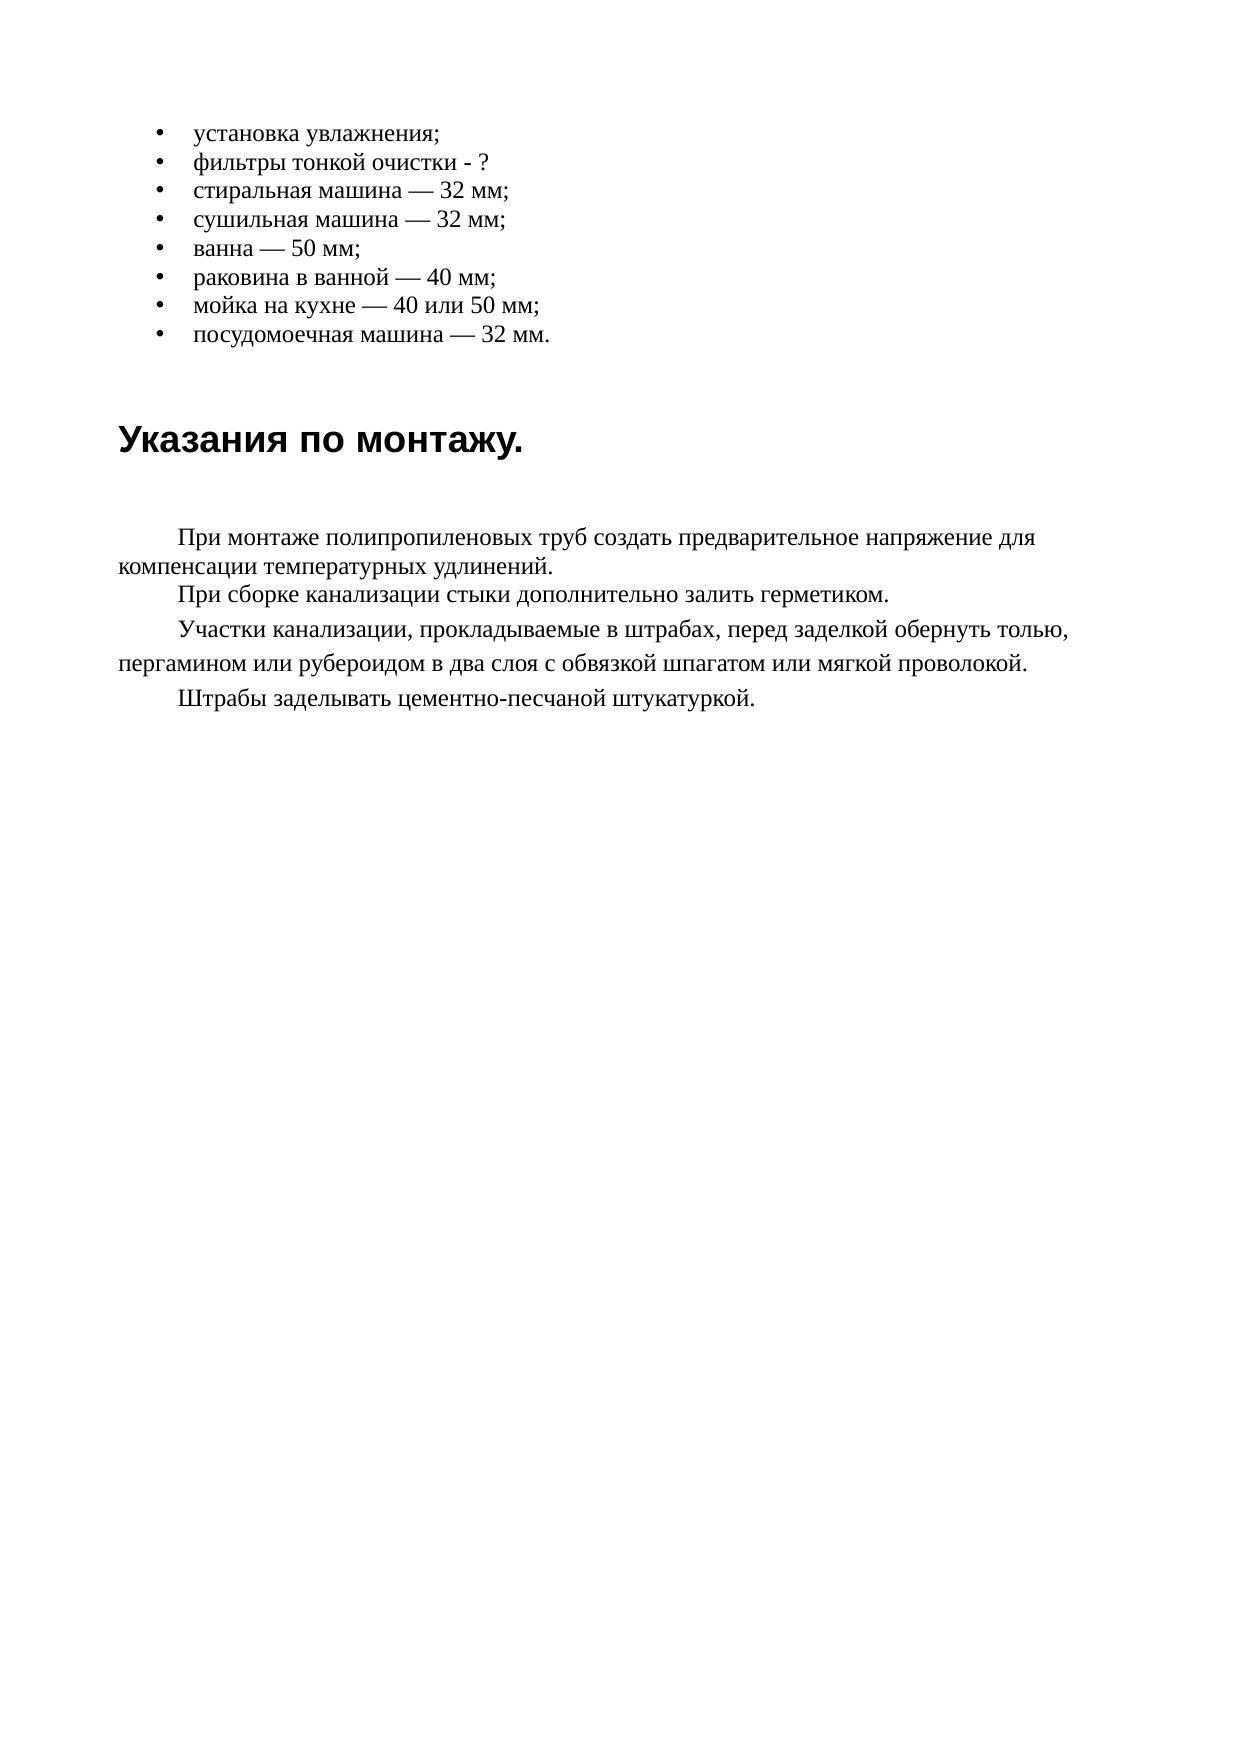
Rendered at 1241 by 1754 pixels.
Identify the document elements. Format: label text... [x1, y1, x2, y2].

text Штрабы заделывать цементно-песчаной штукатуркой. [118, 683, 1122, 712]
list раковина в ванной — 40 мм; [156, 262, 1122, 291]
list ванна — 50 мм; [156, 233, 1122, 262]
text Участки канализации, прокладываемые в штрабах, перед заделкой обернуть толью, пергамином или рубероидом в два слоя с обвязкой шпагатом или мягкой проволокой. [118, 614, 1122, 677]
list сушильная машина — 32 мм; [156, 204, 1122, 233]
list посудомоечная машина — 32 мм. [156, 319, 1122, 348]
text При сборке канализации стыки дополнительно залить герметиком. [118, 579, 1122, 608]
text Указания по монтажу. [118, 417, 1122, 460]
text При монтаже полипропиленовых труб создать предварительное напряжение для компенсации температурных удлинений. [118, 522, 1122, 579]
list установка увлажнения; [156, 118, 1122, 147]
list фильтры тонкой очистки - ? [156, 147, 1122, 176]
list мойка на кухне — 40 или 50 мм; [156, 291, 1122, 319]
list стиральная машина — 32 мм; [156, 176, 1122, 204]
